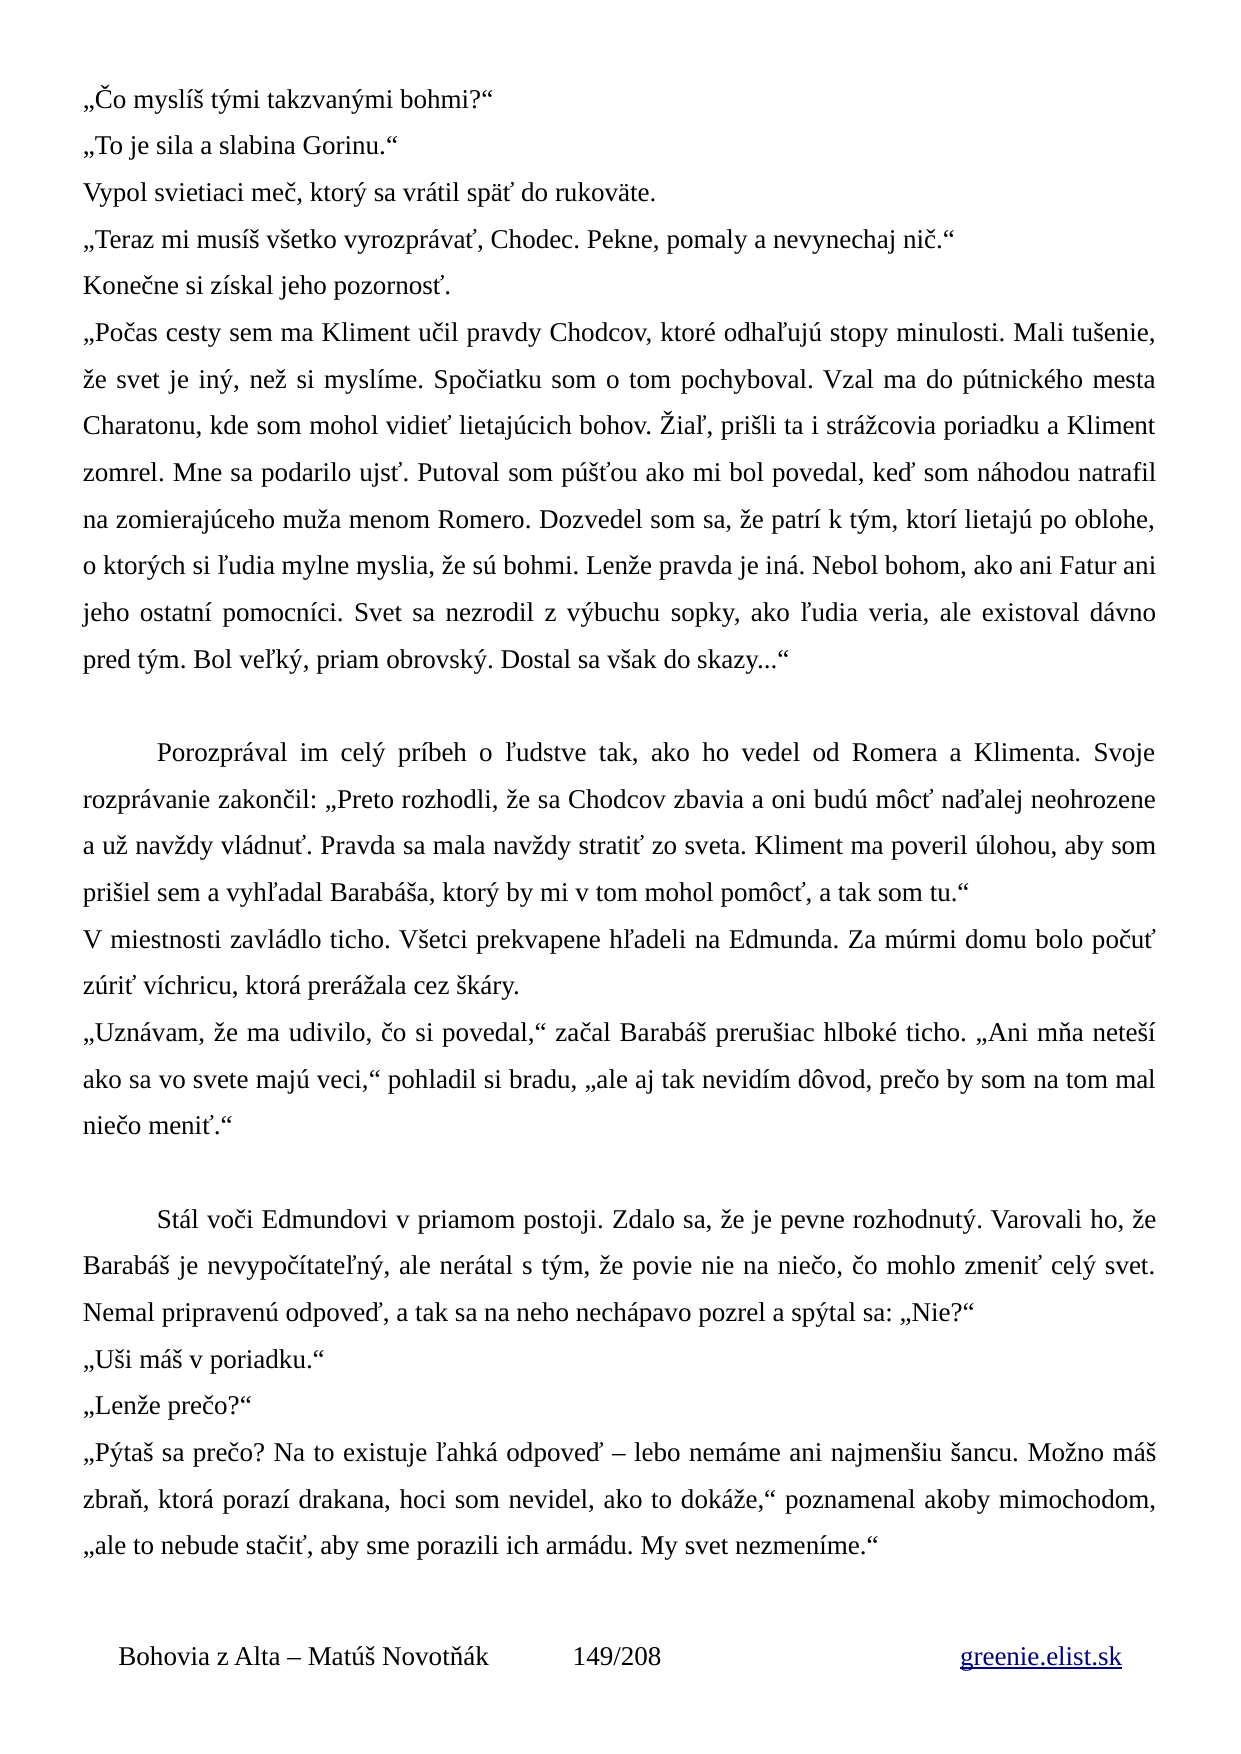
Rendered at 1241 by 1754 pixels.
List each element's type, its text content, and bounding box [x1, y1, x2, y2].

text „Uznávam, že ma udivilo, čo si povedal,“ začal Barabáš prerušiac hlboké ticho. „Ani mňa neteší ako sa vo svete majú veci,“ pohladil si bradu, „ale aj tak nevidím dôvod, prečo by som na tom mal niečo meniť.“ [83, 1016, 1157, 1141]
text Stál voči Edmundovi v priamom postoji. Zdalo sa, že je pevne rozhodnutý. Varovali ho, že Barabáš je nevypočítateľný, ale nerátal s tým, že povie nie na niečo, čo mohlo zmeniť celý svet. Nemal pripravenú odpoveď, a tak sa na neho nechápavo pozrel a spýtal sa: „Nie?“ [83, 1203, 1157, 1327]
text Konečne si získal jeho pozornosť. [83, 269, 1157, 301]
text „To je sila a slabina Gorinu.“ [83, 129, 1157, 161]
text Porozprával im celý príbeh o ľudstve tak, ako ho vedel od Romera a Klimenta. Svoje rozprávanie zakončil: „Preto rozhodli, že sa Chodcov zbavia a oni budú môcť naďalej neohrozene a už navždy vládnuť. Pravda sa mala navždy stratiť zo sveta. Kliment ma poveril úlohou, aby som prišiel sem a vyhľadal Barabáša, ktorý by mi v tom mohol pomôcť, a tak som tu.“ [83, 736, 1157, 907]
text Vypol svietiaci meč, ktorý sa vrátil späť do rukoväte. [83, 176, 1157, 207]
text „Lenže prečo?“ [83, 1389, 1157, 1421]
text „Teraz mi musíš všetko vyrozprávať, Chodec. Pekne, pomaly a nevynechaj nič.“ [83, 223, 1157, 254]
text V miestnosti zavládlo ticho. Všetci prekvapene hľadeli na Edmunda. Za múrmi domu bolo počuť zúriť víchricu, ktorá prerážala cez škáry. [83, 923, 1157, 1001]
text „Počas cesty sem ma Kliment učil pravdy Chodcov, ktoré odhaľujú stopy minulosti. Mali tušenie, že svet je iný, než si myslíme. Spočiatku som o tom pochyboval. Vzal ma do pútnického mesta Charatonu, kde som mohol vidieť lietajúcich bohov. Žiaľ, prišli ta i strážcovia poriadku a Kliment zomrel. Mne sa podarilo ujsť. Putoval som púšťou ako mi bol povedal, keď som náhodou natrafil na zomierajúceho muža menom Romero. Dozvedel som sa, že patrí k tým, ktorí lietajú po oblohe, o ktorých si ľudia mylne myslia, že sú bohmi. Lenže pravda je iná. Nebol bohom, ako ani Fatur ani jeho ostatní pomocníci. Svet sa nezrodil z výbuchu sopky, ako ľudia veria, ale existoval dávno pred tým. Bol veľký, priam obrovský. Dostal sa však do skazy...“ [83, 316, 1157, 674]
text „Uši máš v poriadku.“ [83, 1343, 1157, 1374]
text „Pýtaš sa prečo? Na to existuje ľahká odpoveď – lebo nemáme ani najmenšiu šancu. Možno máš zbraň, ktorá porazí drakana, hoci som nevidel, ako to dokáže,“ poznamenal akoby mimochodom, „ale to nebude stačiť, aby sme porazili ich armádu. My svet nezmeníme.“ [83, 1436, 1157, 1561]
text „Čo myslíš tými takzvanými bohmi?“ [83, 83, 1157, 114]
